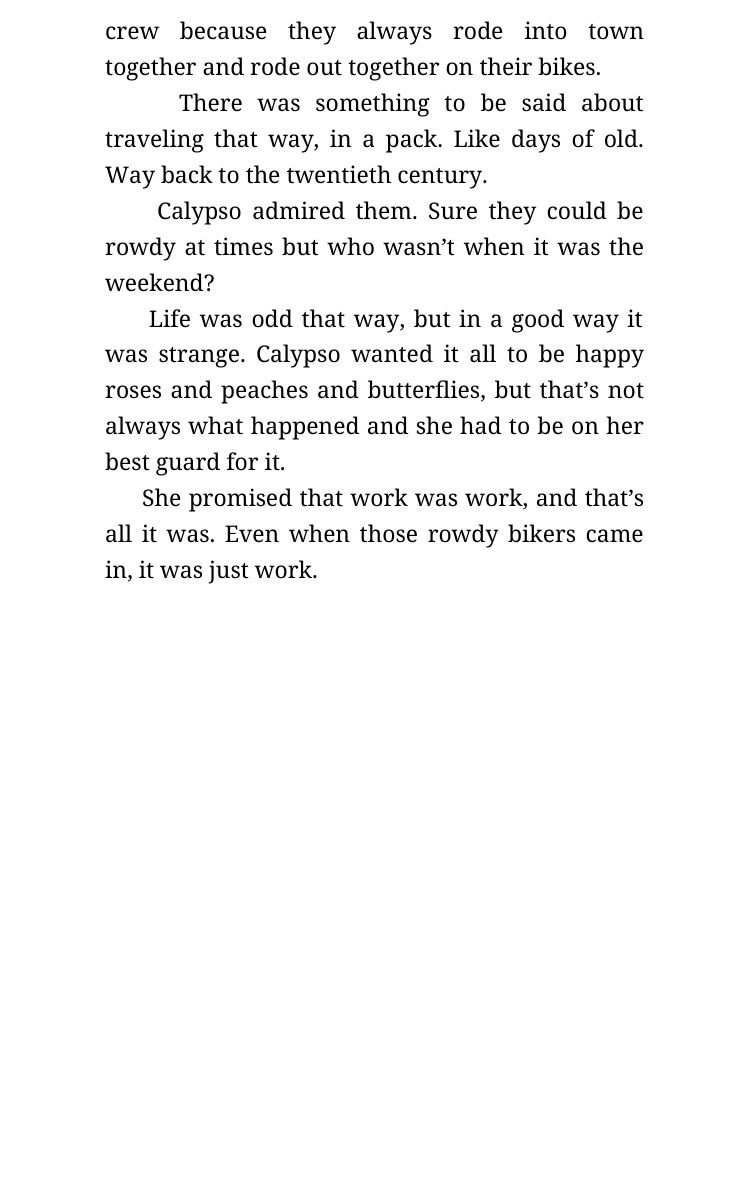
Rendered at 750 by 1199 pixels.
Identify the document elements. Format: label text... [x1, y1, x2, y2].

text There was something to be said about traveling that way, in a pack. Like days of old. Way back to the twentieth century. [105, 87, 645, 190]
text She promised that work was work, and that’s all it was. Even when those rowdy bikers came in, it was just work. [105, 482, 645, 585]
text Life was odd that way, but in a good way it was strange. Calypso wanted it all to be happy roses and peaches and butterflies, but that’s not always what happened and she had to be on her best guard for it. [105, 302, 645, 477]
text Calypso admired them. Sure they could be rowdy at times but who wasn’t when it was the weekend? [105, 195, 645, 298]
text crew because they always rode into town together and rode out together on their bikes. [105, 15, 645, 82]
